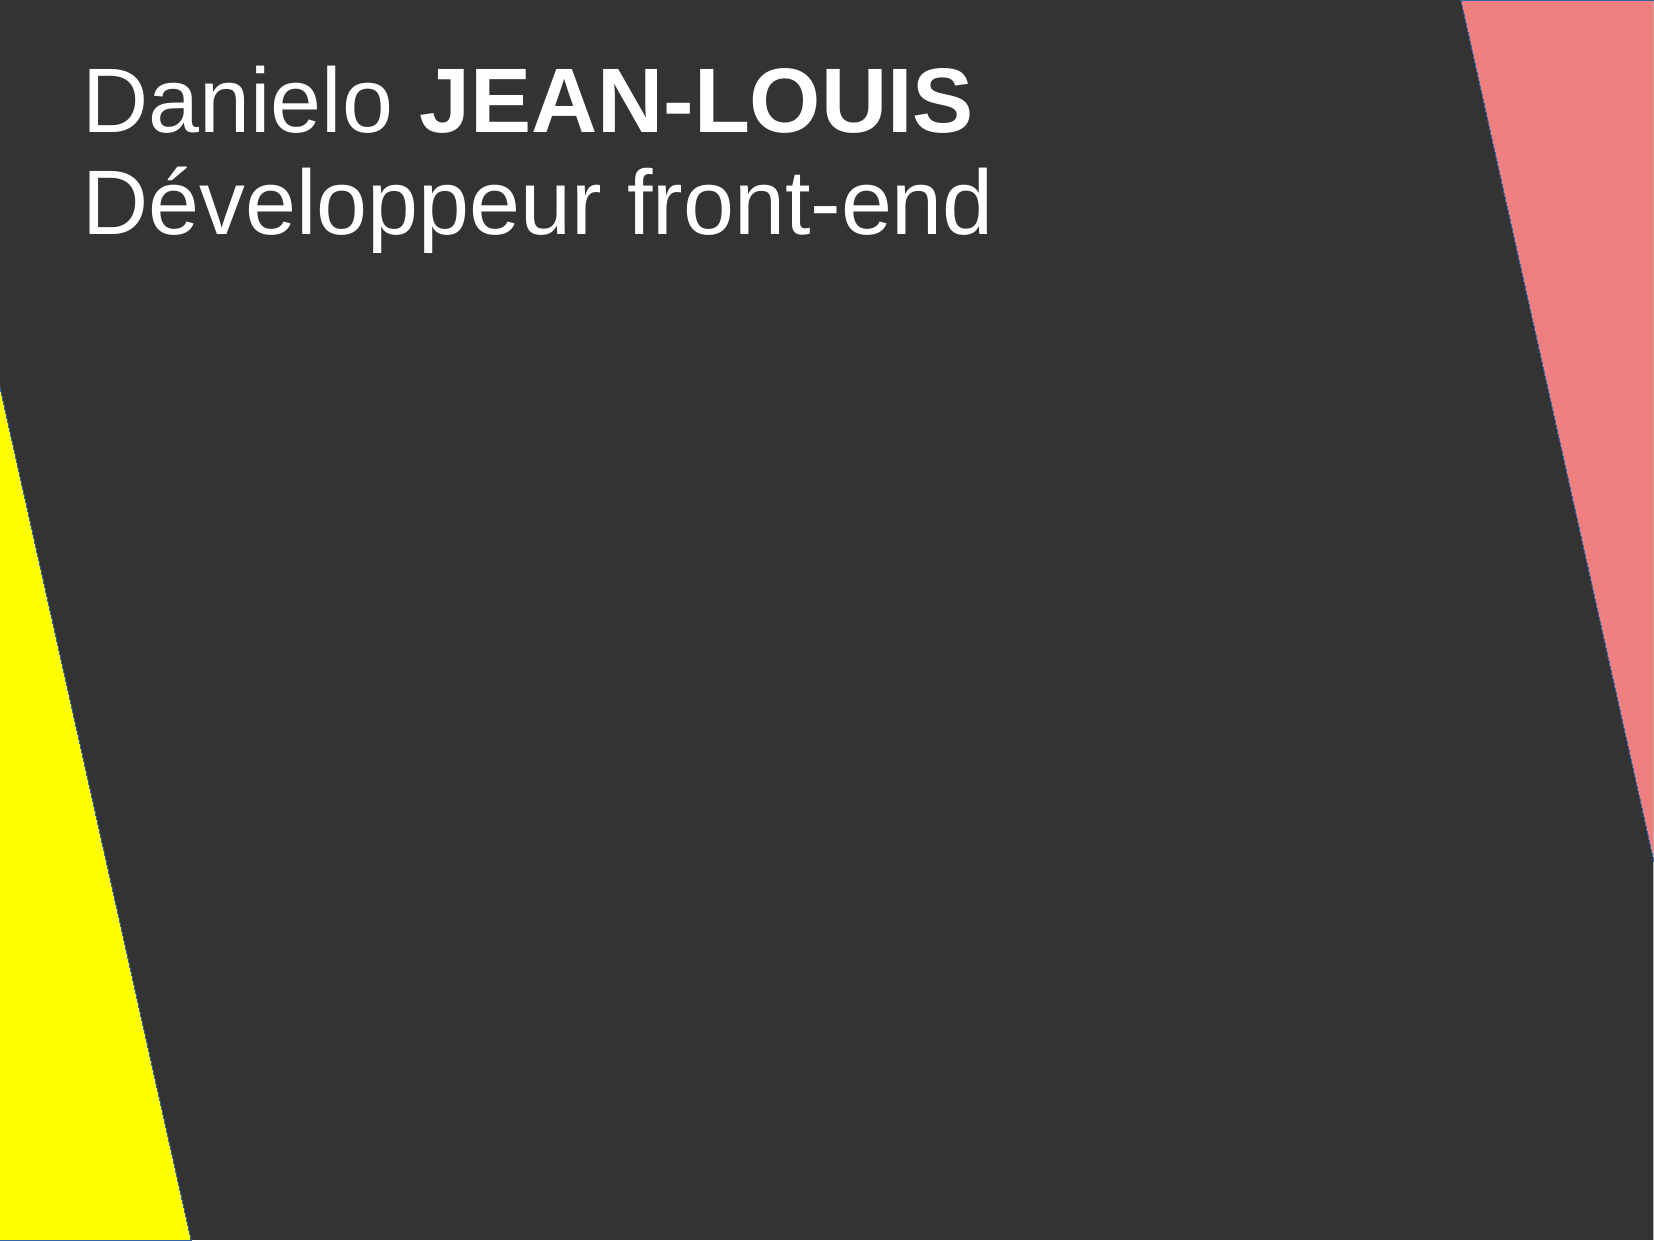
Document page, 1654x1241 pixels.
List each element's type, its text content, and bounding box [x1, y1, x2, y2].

subtitle Danielo JEAN-LOUIS Développeur front-end [82, 49, 1571, 1010]
text_box [0, 386, 192, 1241]
text_box [1460, 0, 1654, 862]
